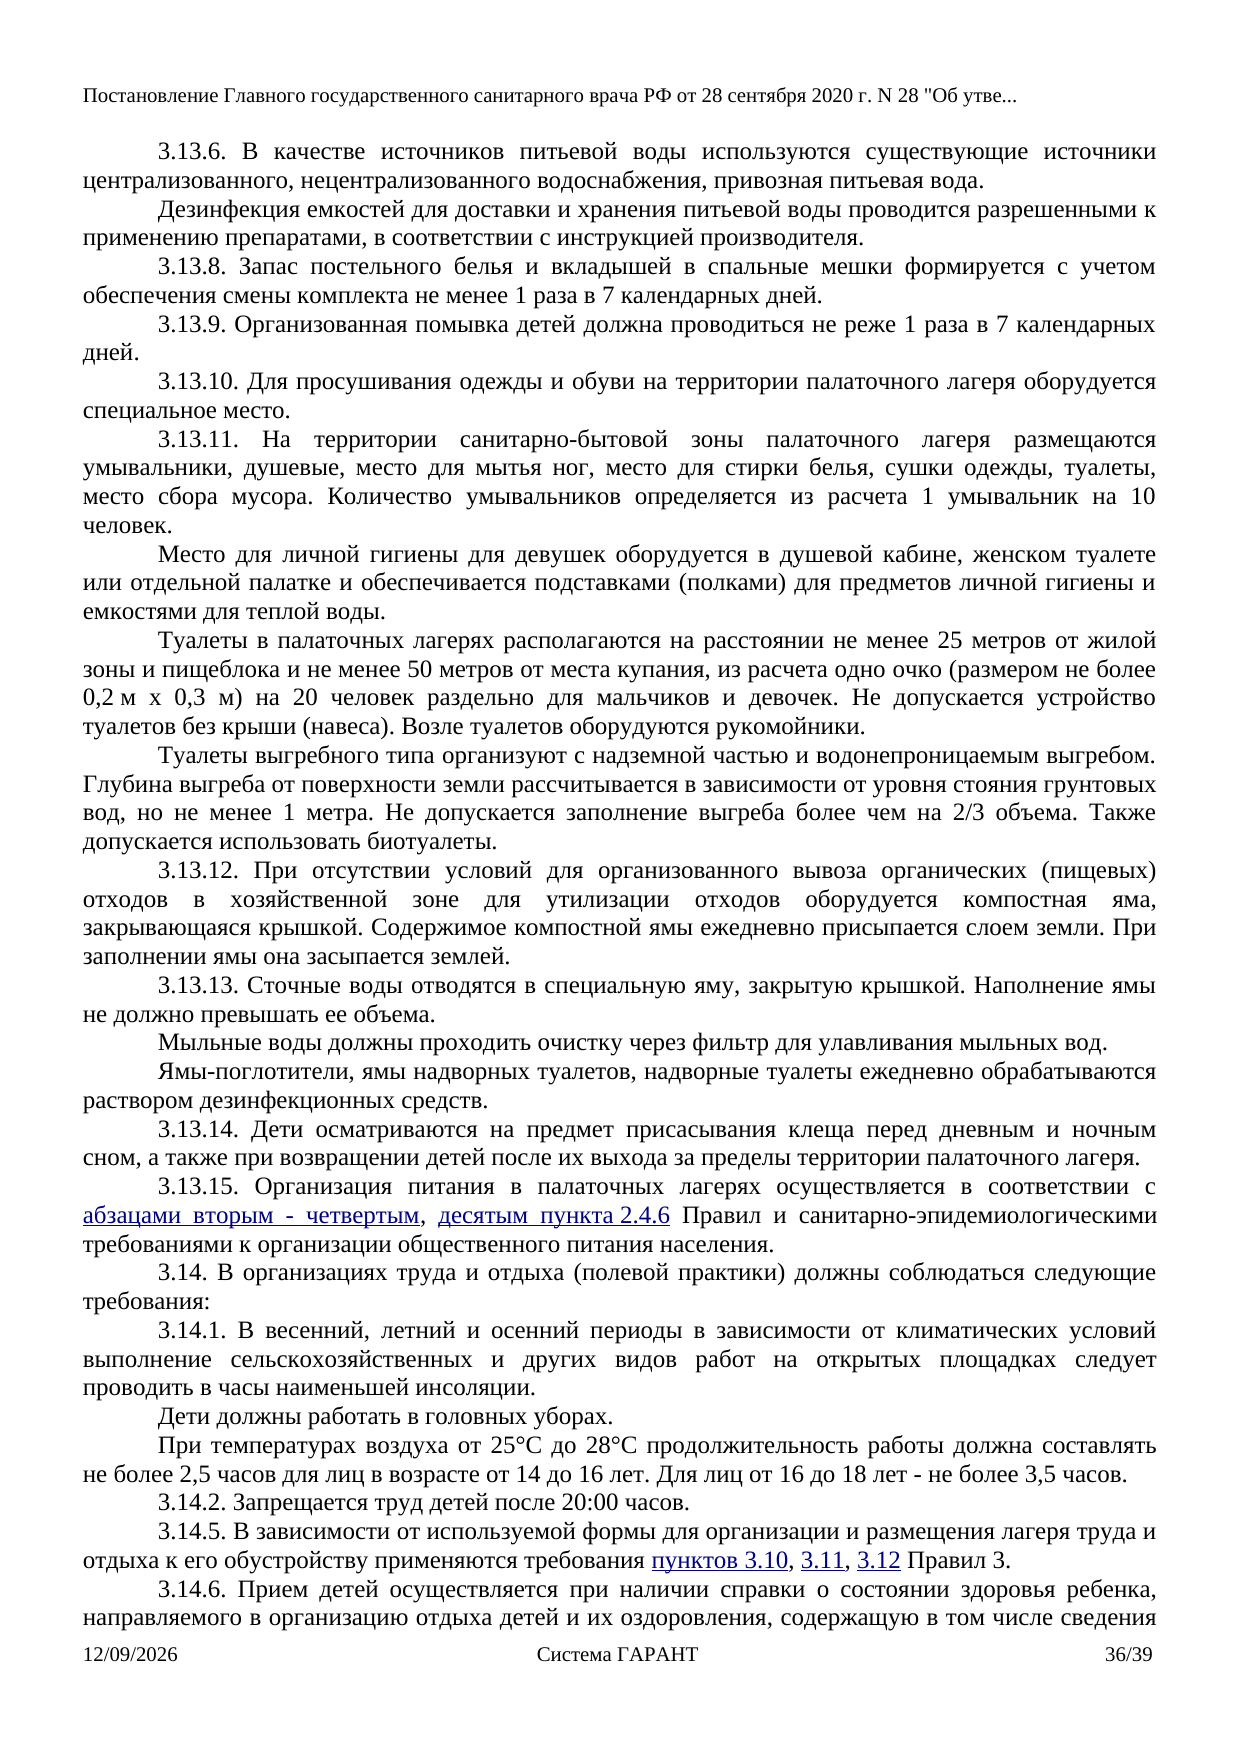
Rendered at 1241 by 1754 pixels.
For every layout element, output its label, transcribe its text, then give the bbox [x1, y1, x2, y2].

text 3.13.9. Организованная помывка детей должна проводиться не реже 1 раза в 7 календарных дней. [83, 309, 1157, 366]
text 3.14.2. Запрещается труд детей после 20:00 часов. [83, 1487, 1157, 1516]
text 3.13.11. На территории санитарно-бытовой зоны палаточного лагеря размещаются умывальники, душевые, место для мытья ног, место для стирки белья, сушки одежды, туалеты, место сбора мусора. Количество умывальников определяется из расчета 1 умывальник на 10 человек. [83, 424, 1157, 539]
text 3.13.10. Для просушивания одежды и обуви на территории палаточного лагеря оборудуется специальное место. [83, 366, 1157, 424]
text 3.13.14. Дети осматриваются на предмет присасывания клеща перед дневным и ночным сном, а также при возвращении детей после их выхода за пределы территории палаточного лагеря. [83, 1114, 1157, 1171]
text Дети должны работать в головных уборах. [83, 1401, 1157, 1430]
text При температурах воздуха от 25°С до 28°С продолжительность работы должна составлять не более 2,5 часов для лиц в возрасте от 14 до 16 лет. Для лиц от 16 до 18 лет - не более 3,5 часов. [83, 1430, 1157, 1487]
text 3.13.8. Запас постельного белья и вкладышей в спальные мешки формируется с учетом обеспечения смены комплекта не менее 1 раза в 7 календарных дней. [83, 251, 1157, 309]
text Туалеты выгребного типа организуют с надземной частью и водонепроницаемым выгребом. Глубина выгреба от поверхности земли рассчитывается в зависимости от уровня стояния грунтовых вод, но не менее 1 метра. Не допускается заполнение выгреба более чем на 2/3 объема. Также допускается использовать биотуалеты. [83, 740, 1157, 855]
text 3.14. В организациях труда и отдыха (полевой практики) должны соблюдаться следующие требования: [83, 1257, 1157, 1315]
text 3.14.5. В зависимости от используемой формы для организации и размещения лагеря труда и отдыха к его обустройству применяются требования пунктов 3.10, 3.11, 3.12 Правил 3. [83, 1516, 1157, 1574]
text 3.13.15. Организация питания в палаточных лагерях осуществляется в соответствии с абзацами вторым - четвертым, десятым пункта 2.4.6 Правил и санитарно-эпидемиологическими требованиями к организации общественного питания населения. [83, 1171, 1157, 1257]
text 3.14.6. Прием детей осуществляется при наличии справки о состоянии здоровья ребенка, направляемого в организацию отдыха детей и их оздоровления, содержащую в том числе сведения [83, 1574, 1157, 1631]
text 3.13.12. При отсутствии условий для организованного вывоза органических (пищевых) отходов в хозяйственной зоне для утилизации отходов оборудуется компостная яма, закрывающаяся крышкой. Содержимое компостной ямы ежедневно присыпается слоем земли. При заполнении ямы она засыпается землей. [83, 855, 1157, 970]
text Ямы-поглотители, ямы надворных туалетов, надворные туалеты ежедневно обрабатываются раствором дезинфекционных средств. [83, 1056, 1157, 1114]
text Мыльные воды должны проходить очистку через фильтр для улавливания мыльных вод. [83, 1027, 1157, 1056]
text Дезинфекция емкостей для доставки и хранения питьевой воды проводится разрешенными к применению препаратами, в соответствии с инструкцией производителя. [83, 194, 1157, 251]
text Туалеты в палаточных лагерях располагаются на расстоянии не менее 25 метров от жилой зоны и пищеблока и не менее 50 метров от места купания, из расчета одно очко (размером не более 0,2 м х 0,3 м) на 20 человек раздельно для мальчиков и девочек. Не допускается устройство туалетов без крыши (навеса). Возле туалетов оборудуются рукомойники. [83, 625, 1157, 740]
text Место для личной гигиены для девушек оборудуется в душевой кабине, женском туалете или отдельной палатке и обеспечивается подставками (полками) для предметов личной гигиены и емкостями для теплой воды. [83, 539, 1157, 625]
text 3.13.6. В качестве источников питьевой воды используются существующие источники централизованного, нецентрализованного водоснабжения, привозная питьевая вода. [83, 136, 1157, 194]
text 3.14.1. В весенний, летний и осенний периоды в зависимости от климатических условий выполнение сельскохозяйственных и других видов работ на открытых площадках следует проводить в часы наименьшей инсоляции. [83, 1315, 1157, 1401]
text 3.13.13. Сточные воды отводятся в специальную яму, закрытую крышкой. Наполнение ямы не должно превышать ее объема. [83, 970, 1157, 1027]
